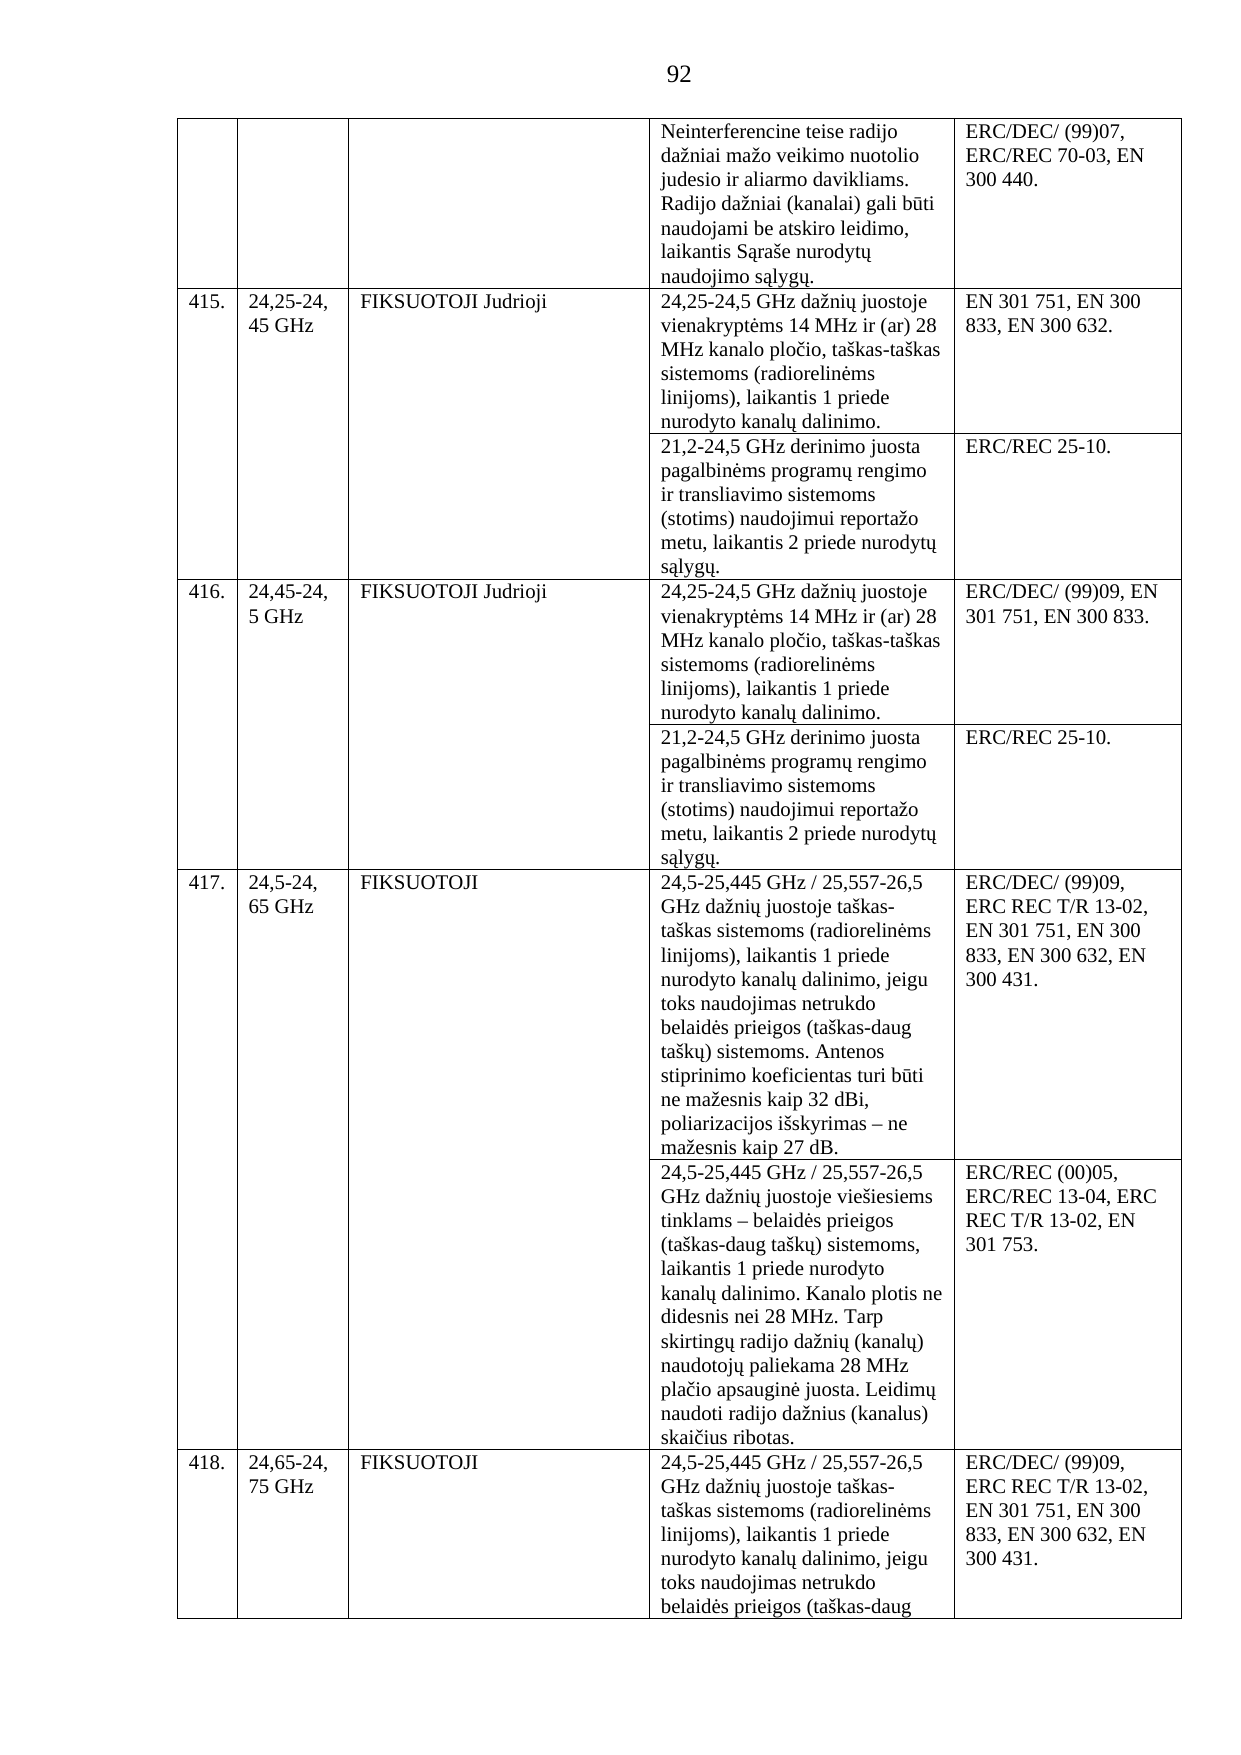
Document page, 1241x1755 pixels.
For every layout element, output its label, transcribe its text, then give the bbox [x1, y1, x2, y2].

table_cell [178, 119, 237, 288]
table_cell EN 301 751, EN 300 833, EN 300 632. [955, 289, 1181, 433]
table_cell 24,45-24, 5 GHz [238, 580, 348, 869]
table_cell ERC/DEC/ (99)07, ERC/REC 70-03, EN 300 440. [955, 119, 1181, 288]
table_cell 24,25-24, 45 GHz [238, 289, 348, 578]
table_cell Neinterferencine teise radijo dažniai mažo veikimo nuotolio judesio ir aliarmo davikliams. Radijo dažniai (kanalai) gali būti naudojami be atskiro leidimo, laikantis Sąraše nurodytų naudojimo sąlygų. [650, 119, 954, 288]
table_cell 24,25-24,5 GHz dažnių juostoje vienakryptėms 14 MHz ir (ar) 28 MHz kanalo pločio, taškas-taškas sistemoms (radiorelinėms linijoms), laikantis 1 priede nurodyto kanalų dalinimo. [650, 289, 954, 433]
table_cell 24,65-24, 75 GHz [238, 1450, 348, 1618]
table_cell [349, 119, 649, 288]
table_cell FIKSUOTOJI [349, 870, 649, 1449]
table_cell ERC/REC 25-10. [955, 434, 1181, 578]
table_cell 24,5-25,445 GHz / 25,557-26,5 GHz dažnių juostoje viešiesiems tinklams – belaidės prieigos (taškas-daug taškų) sistemoms, laikantis 1 priede nurodyto kanalų dalinimo. Kanalo plotis ne didesnis nei 28 MHz. Tarp skirtingų radijo dažnių (kanalų) naudotojų paliekama 28 MHz plačio apsauginė juosta. Leidimų naudoti radijo dažnius (kanalus) skaičius ribotas. [650, 1160, 954, 1449]
table_cell FIKSUOTOJI [349, 1450, 649, 1618]
table_cell 417. [178, 870, 237, 1449]
table_cell 418. [178, 1450, 237, 1618]
table_cell FIKSUOTOJI Judrioji [349, 289, 649, 578]
table_cell 24,25-24,5 GHz dažnių juostoje vienakryptėms 14 MHz ir (ar) 28 MHz kanalo pločio, taškas-taškas sistemoms (radiorelinėms linijoms), laikantis 1 priede nurodyto kanalų dalinimo. [650, 580, 954, 724]
table_cell ERC/DEC/ (99)09, ERC REC T/R 13-02, EN 301 751, EN 300 833, EN 300 632, EN 300 431. [955, 1450, 1181, 1618]
table_cell 24,5-25,445 GHz / 25,557-26,5 GHz dažnių juostoje taškas-taškas sistemoms (radiorelinėms linijoms), laikantis 1 priede nurodyto kanalų dalinimo, jeigu toks naudojimas netrukdo belaidės prieigos (taškas-daug [650, 1450, 954, 1618]
table_cell 415. [178, 289, 237, 578]
table_cell 24,5-25,445 GHz / 25,557-26,5 GHz dažnių juostoje taškas-taškas sistemoms (radiorelinėms linijoms), laikantis 1 priede nurodyto kanalų dalinimo, jeigu toks naudojimas netrukdo belaidės prieigos (taškas-daug taškų) sistemoms. Antenos stiprinimo koeficientas turi būti ne mažesnis kaip 32 dBi, poliarizacijos išskyrimas – ne mažesnis kaip 27 dB. [650, 870, 954, 1159]
table_cell ERC/REC 25-10. [955, 725, 1181, 869]
table_cell FIKSUOTOJI Judrioji [349, 580, 649, 869]
table_cell ERC/DEC/ (99)09, EN 301 751, EN 300 833. [955, 580, 1181, 724]
table_cell [238, 119, 348, 288]
table_cell 24,5-24, 65 GHz [238, 870, 348, 1449]
table_cell ERC/DEC/ (99)09, ERC REC T/R 13-02, EN 301 751, EN 300 833, EN 300 632, EN 300 431. [955, 870, 1181, 1159]
table_cell 416. [178, 580, 237, 869]
table_cell 21,2-24,5 GHz derinimo juosta pagalbinėms programų rengimo ir transliavimo sistemoms (stotims) naudojimui reportažo metu, laikantis 2 priede nurodytų sąlygų. [650, 434, 954, 578]
table_cell ERC/REC (00)05, ERC/REC 13-04, ERC REC T/R 13-02, EN 301 753. [955, 1160, 1181, 1449]
table_cell 21,2-24,5 GHz derinimo juosta pagalbinėms programų rengimo ir transliavimo sistemoms (stotims) naudojimui reportažo metu, laikantis 2 priede nurodytų sąlygų. [650, 725, 954, 869]
